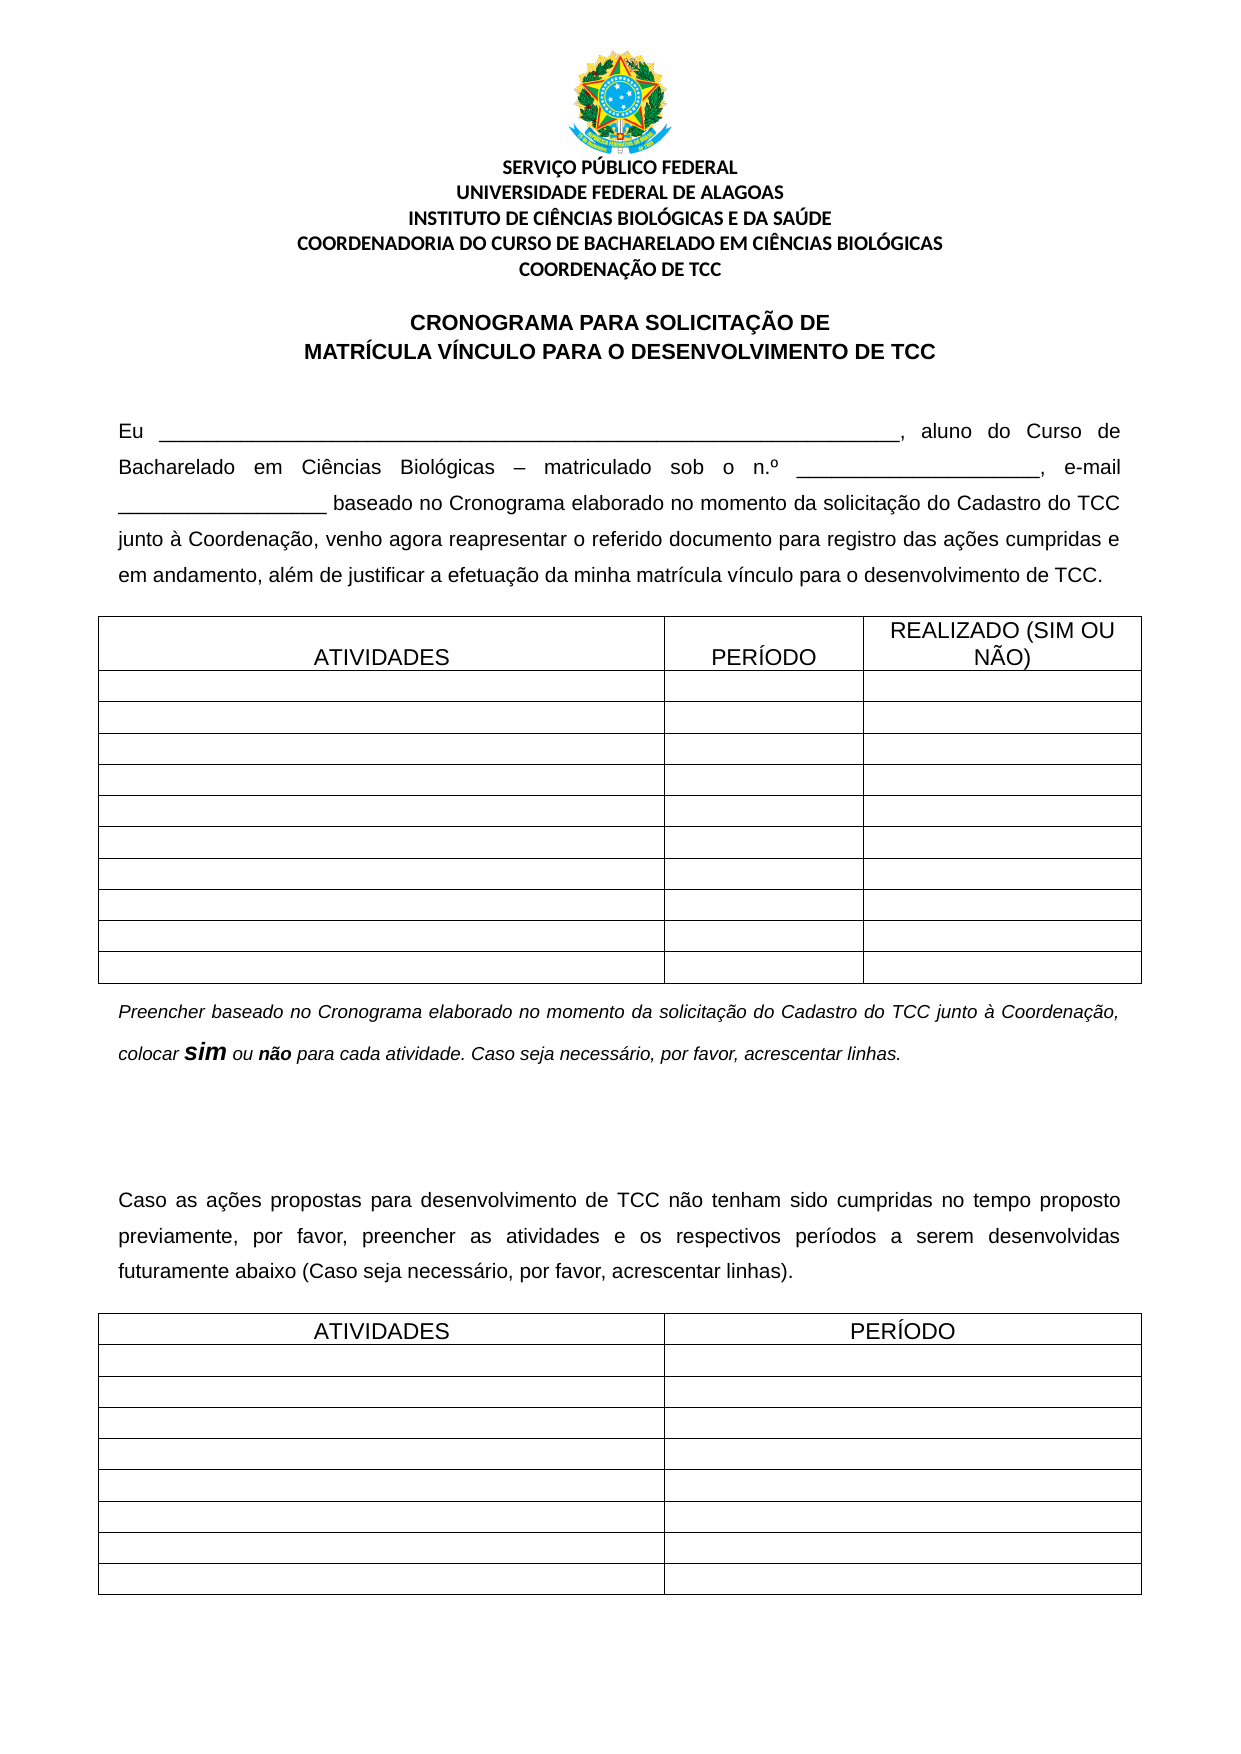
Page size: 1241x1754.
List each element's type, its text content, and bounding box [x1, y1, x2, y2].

table_cell [99, 1564, 664, 1594]
table_header REALIZADO (SIM OU NÃO) [864, 617, 1141, 670]
table_cell [665, 1533, 1141, 1563]
table_cell [99, 1439, 664, 1469]
table_cell [864, 921, 1141, 951]
table_cell [665, 1345, 1141, 1376]
table_cell [864, 859, 1141, 889]
table_cell [864, 734, 1141, 764]
table_cell [665, 921, 863, 951]
table_cell [99, 734, 664, 764]
table_cell [665, 702, 863, 732]
text Caso as ações propostas para desenvolvimento de TCC não tenham sido cumpridas no tempo proposto previamente, por favor, preencher as atividades e os respectivos períodos a serem desenvolvidas futuramente abaixo (Caso seja necessário, por favor, acrescentar linhas). [118, 1187, 1122, 1283]
table_cell [99, 1377, 664, 1407]
text MATRÍCULA VÍNCULO PARA O DESENVOLVIMENTO DE TCC [118, 339, 1122, 364]
table_header PERÍODO [665, 617, 863, 670]
table_cell [665, 734, 863, 764]
table_cell [99, 859, 664, 889]
table_cell [99, 1502, 664, 1532]
table_cell [99, 702, 664, 732]
table_cell [864, 827, 1141, 857]
table_cell [99, 1533, 664, 1563]
table_cell [665, 796, 863, 826]
table_cell [99, 921, 664, 951]
table_cell [99, 1470, 664, 1501]
text CRONOGRAMA PARA SOLICITAÇÃO DE [118, 310, 1122, 335]
table_header ATIVIDADES [99, 617, 664, 670]
table_header ATIVIDADES [99, 1314, 664, 1344]
table_cell [99, 827, 664, 857]
table_cell [665, 1470, 1141, 1501]
table_cell [99, 765, 664, 795]
table_cell [864, 702, 1141, 732]
table_cell [864, 890, 1141, 920]
table_cell [665, 765, 863, 795]
text Preencher baseado no Cronograma elaborado no momento da solicitação do Cadastro do TCC junto à Coordenação, colocar sim ou não para cada atividade. Caso seja necessário, por favor, acrescentar linhas. [118, 1001, 1122, 1066]
table_cell [864, 765, 1141, 795]
table_cell [665, 1377, 1141, 1407]
text Eu ________________________________________________________________, aluno do Curso de Bacharelado em Ciências Biológicas – matriculado sob o n.º _____________________, e-mail __________________ baseado no Cronograma elaborado no momento da solicitação do Cadastro do TCC junto à Coordenação, venho agora reapresentar o referido documento para registro das ações cumpridas e em andamento, além de justificar a efetuação da minha matrícula vínculo para o desenvolvimento de TCC. [118, 419, 1122, 586]
table_cell [99, 1408, 664, 1438]
table_cell [99, 890, 664, 920]
table_cell [665, 1408, 1141, 1438]
table_cell [99, 952, 664, 982]
table_cell [665, 859, 863, 889]
table_cell [665, 890, 863, 920]
picture [568, 50, 672, 154]
table_cell [665, 952, 863, 982]
table_cell [99, 671, 664, 701]
table_cell [665, 1502, 1141, 1532]
picture [641, 133, 654, 141]
table_cell [665, 1439, 1141, 1469]
table_cell [864, 952, 1141, 982]
table_cell [665, 1564, 1141, 1594]
table_cell [99, 1345, 664, 1376]
table_cell [665, 827, 863, 857]
table_cell [864, 796, 1141, 826]
table_cell [99, 796, 664, 826]
table_cell [864, 671, 1141, 701]
table_cell [665, 671, 863, 701]
table_header PERÍODO [665, 1314, 1141, 1344]
